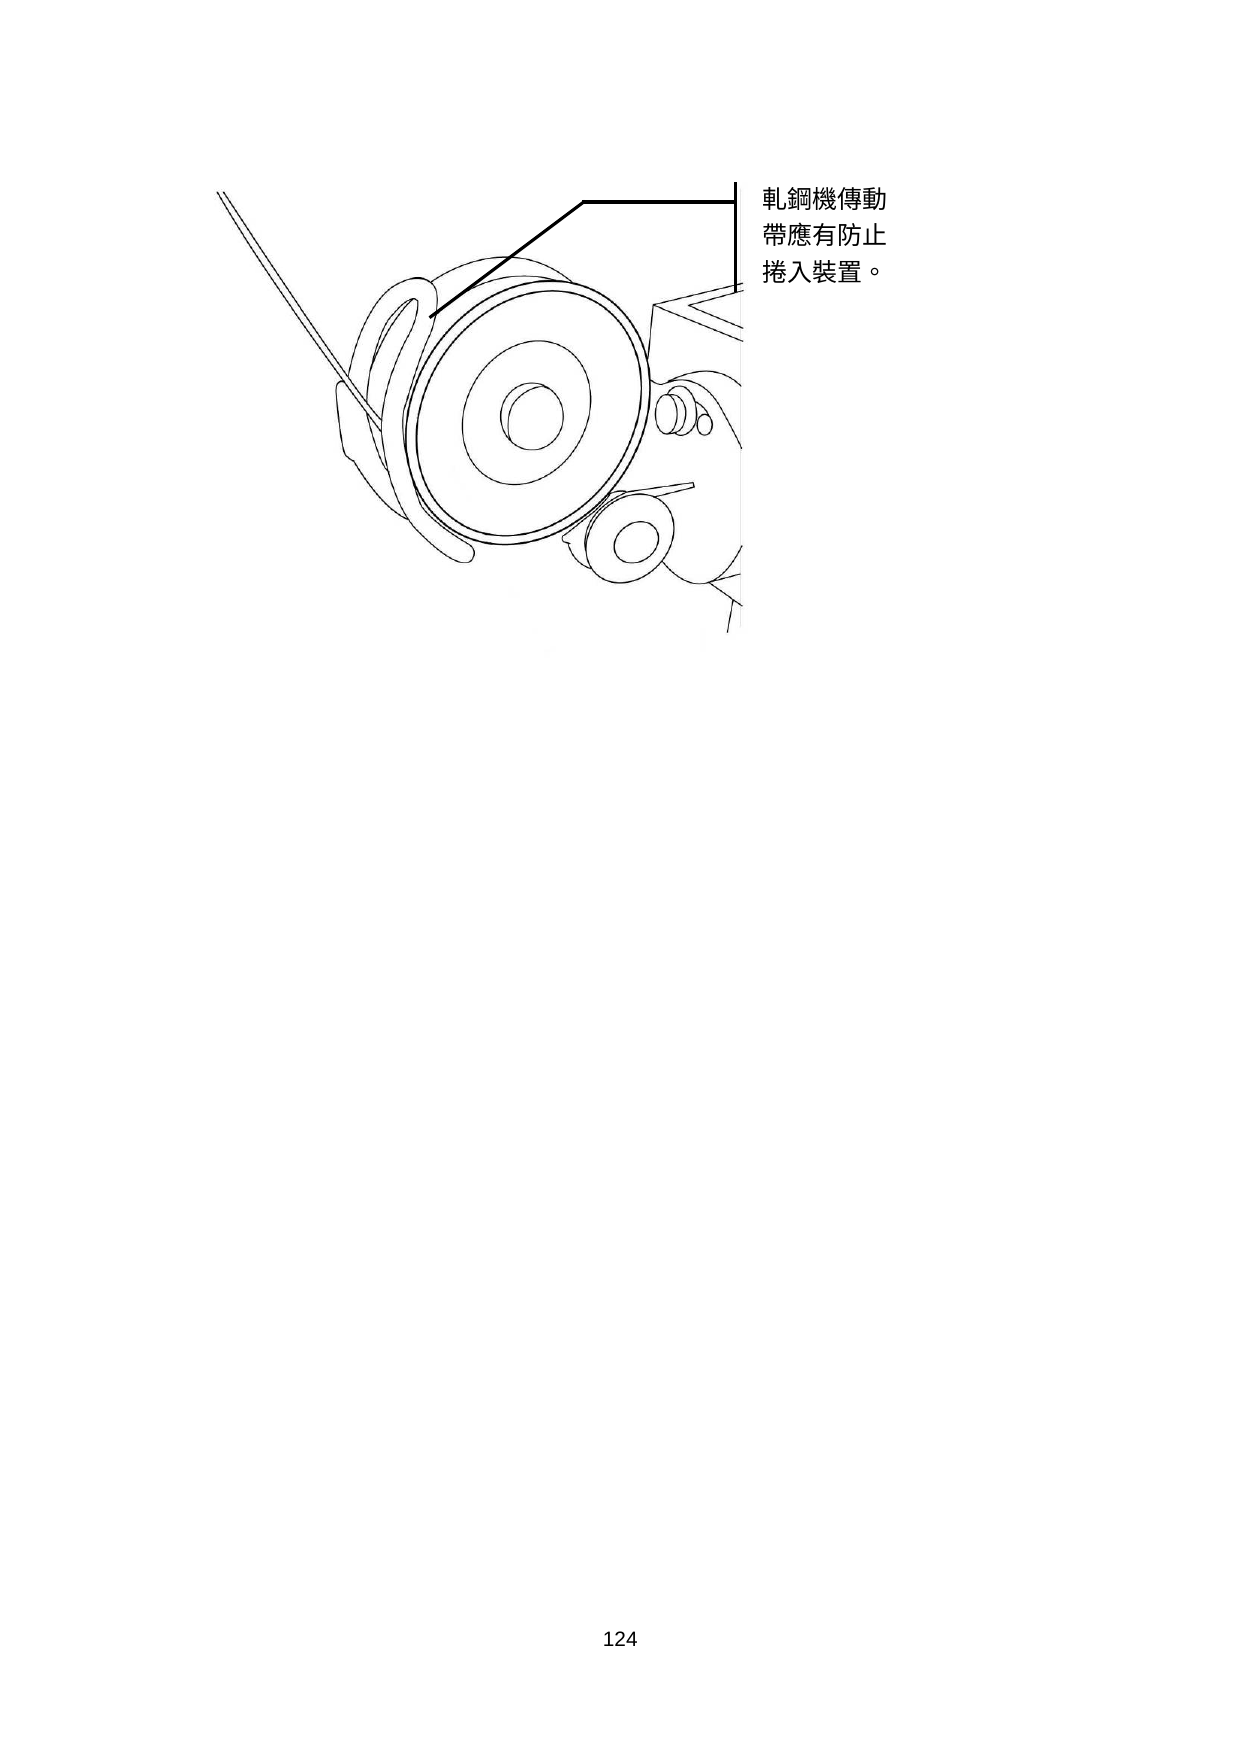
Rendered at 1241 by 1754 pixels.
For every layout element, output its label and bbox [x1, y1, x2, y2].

picture [147, 164, 879, 742]
